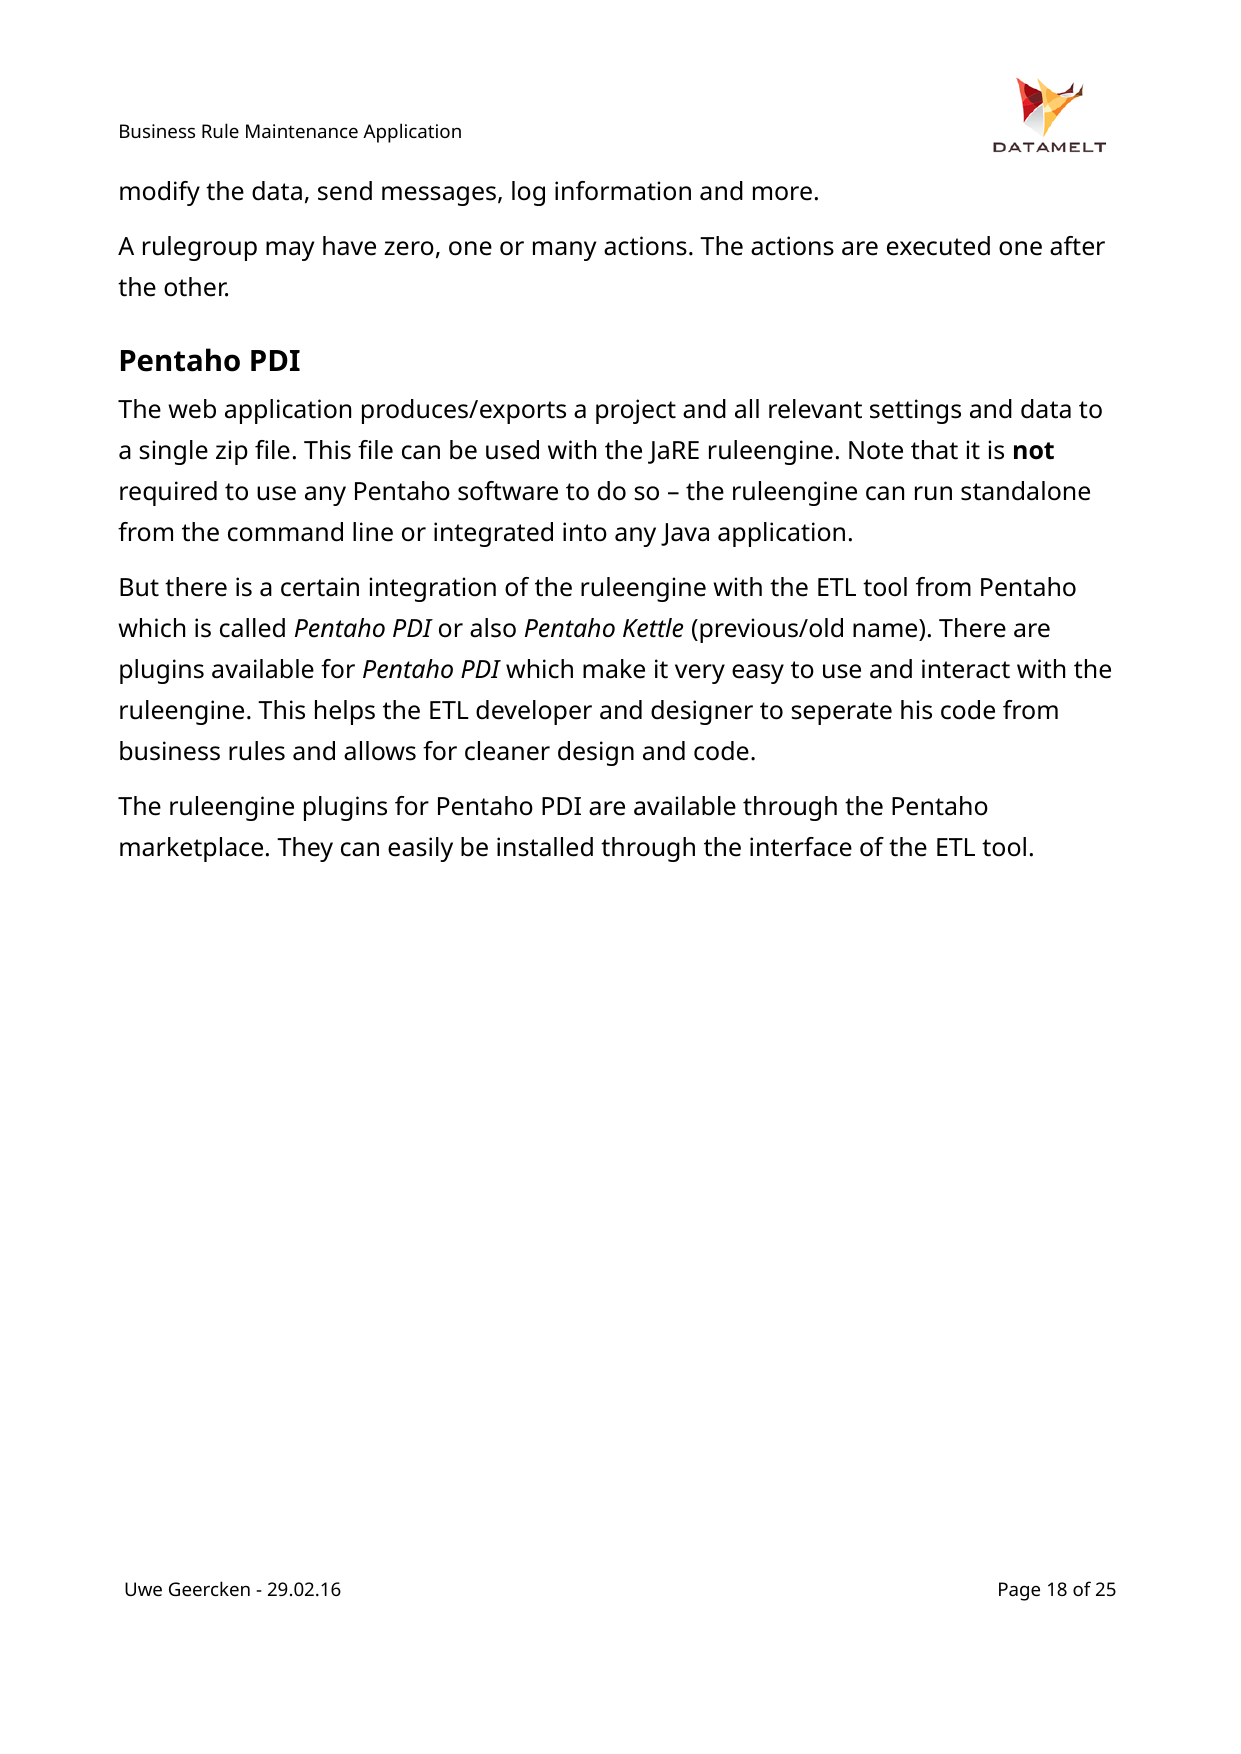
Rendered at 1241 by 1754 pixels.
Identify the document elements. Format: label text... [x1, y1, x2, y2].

text A rulegroup may have zero, one or many actions. The actions are executed one after the other. [118, 228, 1122, 303]
text But there is a certain integration of the ruleengine with the ETL tool from Pentaho which is called Pentaho PDI or also Pentaho Kettle (previous/old name). There are plugins available for Pentaho PDI which make it very easy to use and interact with the ruleengine. This helps the ETL developer and designer to seperate his code from business rules and allows for cleaner design and code. [118, 570, 1122, 767]
text The ruleengine plugins for Pentaho PDI are available through the Pentaho marketplace. They can easily be installed through the interface of the ETL tool. [118, 789, 1122, 863]
subtitle Pentaho PDI [118, 339, 1122, 379]
text The web application produces/exports a project and all relevant settings and data to a single zip file. This file can be used with the JaRE ruleengine. Note that it is not required to use any Pentaho software to do so – the ruleengine can run standalone from the command line or integrated into any Java application. [118, 392, 1122, 548]
text modify the data, send messages, log information and more. [118, 173, 1122, 207]
picture [992, 69, 1107, 160]
